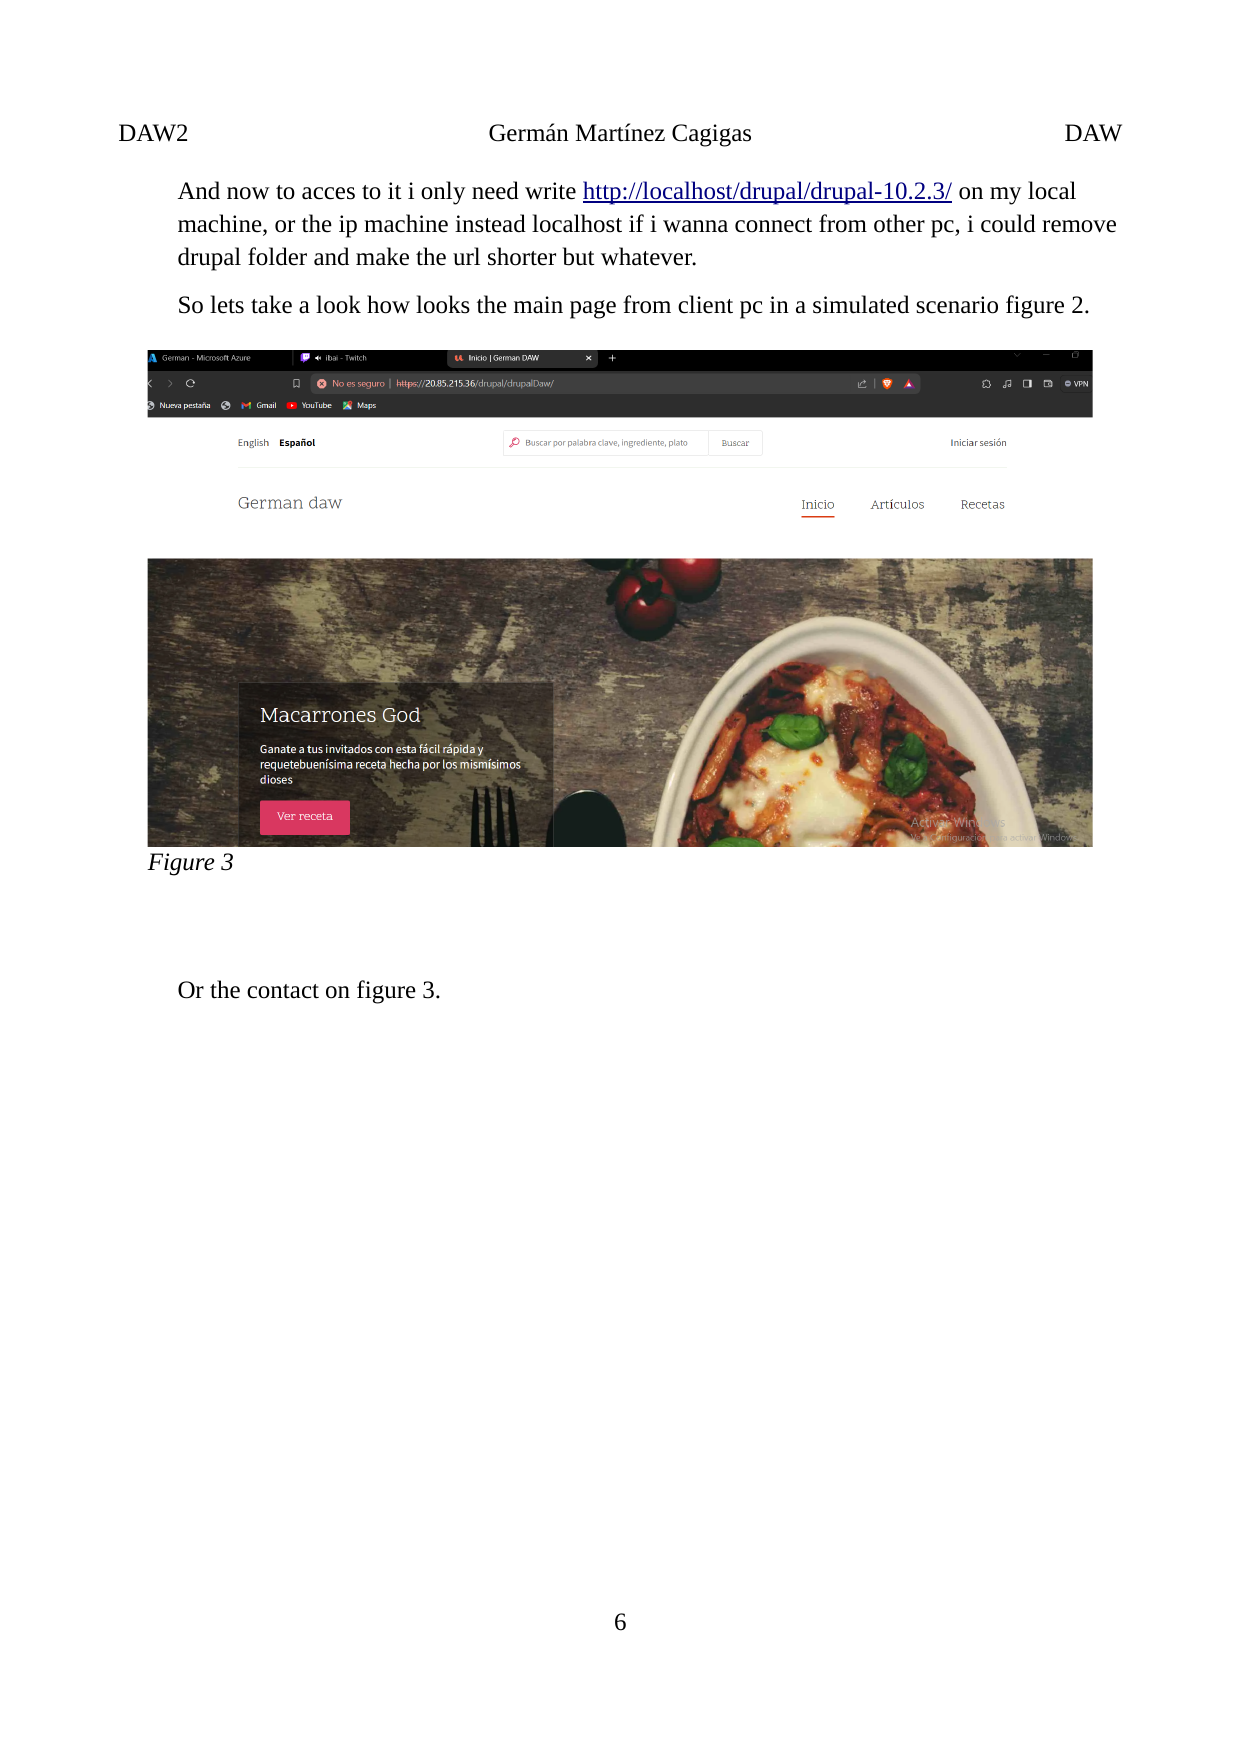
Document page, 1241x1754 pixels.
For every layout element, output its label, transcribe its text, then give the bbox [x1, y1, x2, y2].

text So lets take a look how looks the main page from client pc in a simulated scenario figure 2. [177, 290, 1122, 319]
picture [147, 350, 1093, 847]
text And now to acces to it i only need write http://localhost/drupal/drupal-10.2.3/ on my local machine, or the ip machine instead localhost if i wanna connect from other pc, i could remove drupal folder and make the url shorter but whatever. [177, 176, 1122, 271]
text Or the contact on figure 3. [177, 975, 1122, 1004]
text Figure 2 [148, 847, 1093, 876]
